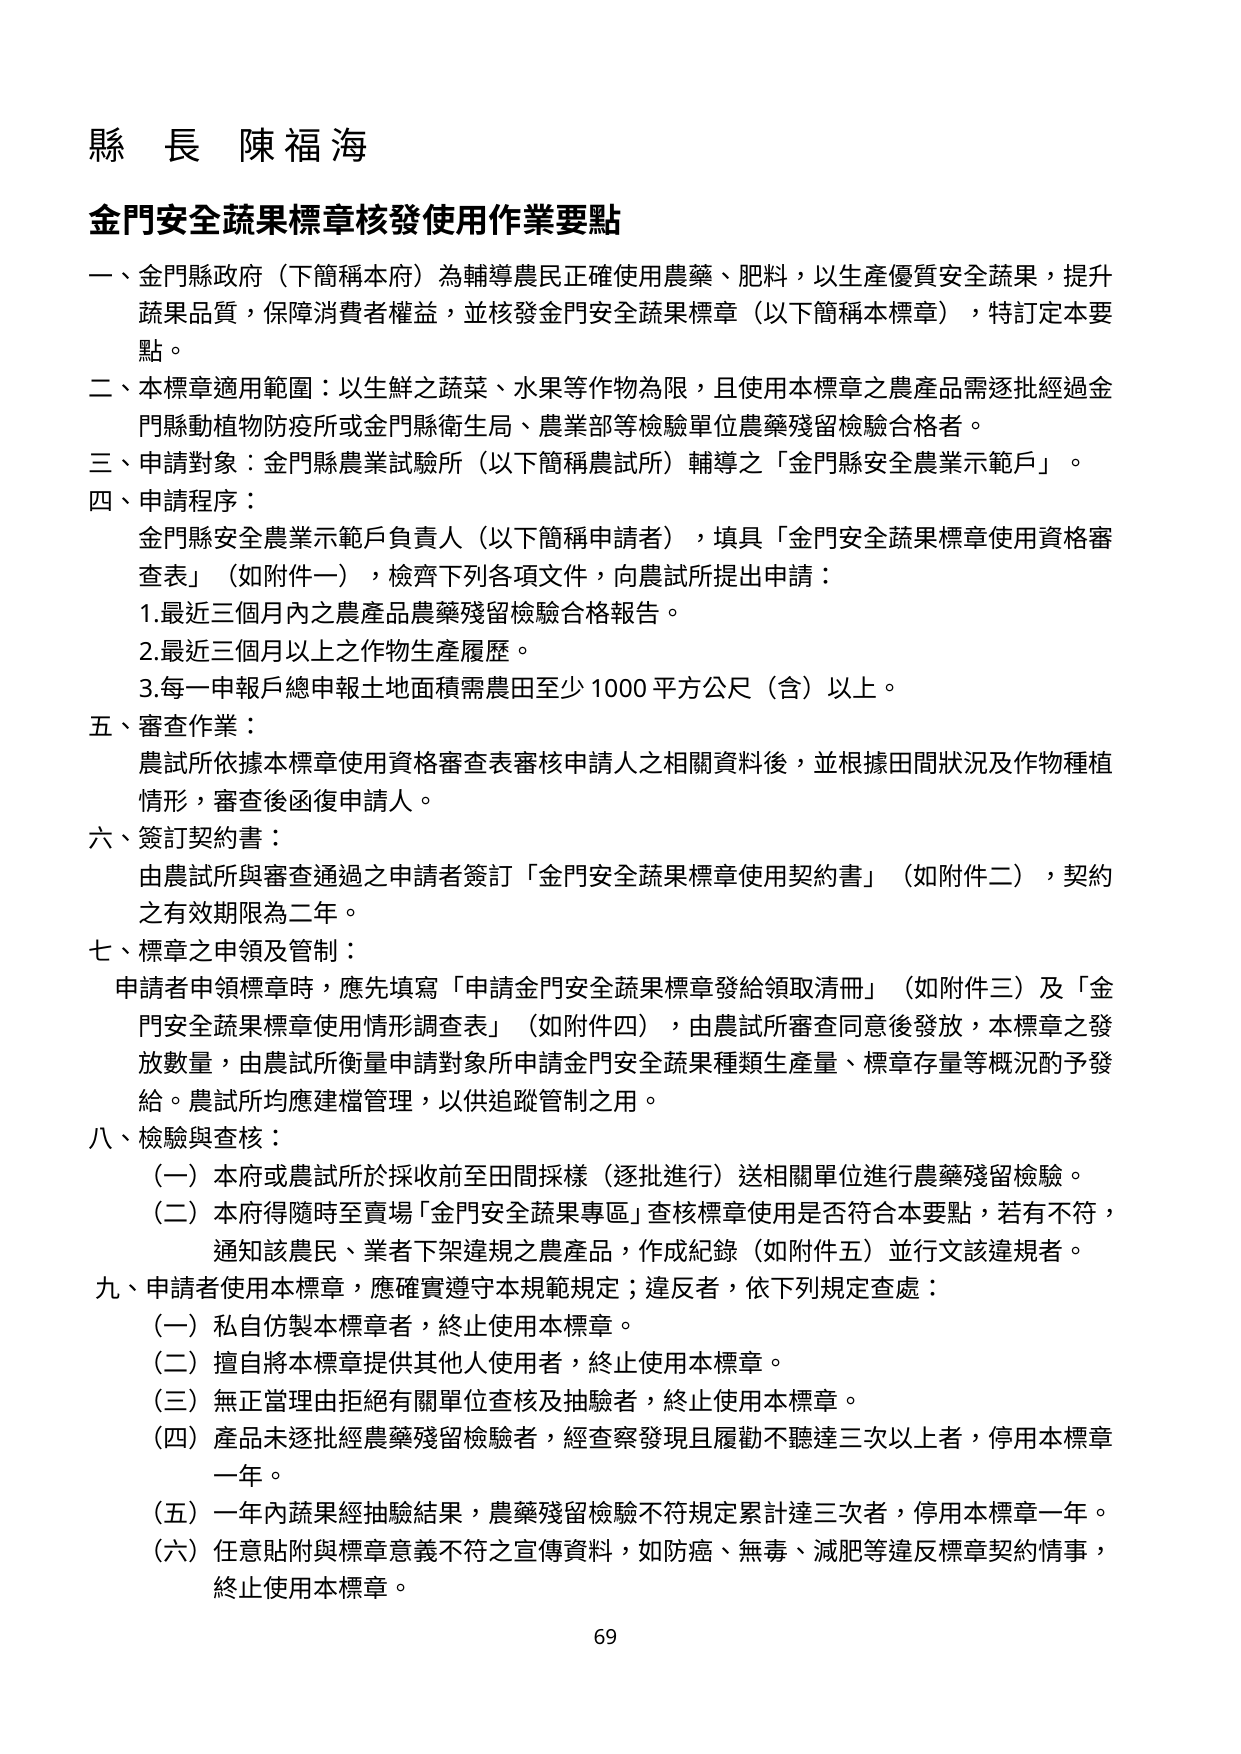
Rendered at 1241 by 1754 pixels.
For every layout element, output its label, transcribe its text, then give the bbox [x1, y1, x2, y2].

text （二）擅自將本標章提供其他人使用者，終止使用本標章。 [89, 1343, 1122, 1380]
text 給。農試所均應建檔管理，以供追蹤管制之用。 [89, 1080, 1122, 1118]
text 3.每一申報戶總申報土地面積需農田至少1000平方公尺（含）以上。 [89, 668, 1122, 705]
text 七、標章之申領及管制： [89, 930, 1122, 968]
text 一年。 [89, 1455, 1122, 1493]
text 蔬果品質，保障消費者權益，並核發金門安全蔬果標章（以下簡稱本標章），特訂定本要 [89, 293, 1122, 330]
text 六、簽訂契約書： [89, 818, 1122, 855]
text 點。 [89, 330, 1122, 368]
text 終止使用本標章。 [89, 1568, 1122, 1605]
text （一）私自仿製本標章者，終止使用本標章。 [89, 1305, 1122, 1343]
text 金門縣安全農業示範戶負責人（以下簡稱申請者），填具「金門安全蔬果標章使用資格審 [89, 518, 1122, 555]
text 農試所依據本標章使用資格審查表審核申請人之相關資料後，並根據田間狀況及作物種植 [89, 743, 1122, 780]
text （四）產品未逐批經農藥殘留檢驗者，經查察發現且履勸不聽達三次以上者，停用本標章 [89, 1418, 1122, 1455]
text 查表」（如附件一），檢齊下列各項文件，向農試所提出申請： [89, 555, 1122, 593]
text 1.最近三個月內之農產品農藥殘留檢驗合格報告。 [89, 593, 1122, 630]
text 八、檢驗與查核： [89, 1118, 1122, 1155]
text 三、申請對象︰金門縣農業試驗所（以下簡稱農試所）輔導之「金門縣安全農業示範戶」。 [89, 443, 1122, 480]
text 九、申請者使用本標章，應確實遵守本規範規定；違反者，依下列規定查處： [89, 1268, 1122, 1305]
text 五、審查作業： [89, 705, 1122, 743]
text 由農試所與審查通過之申請者簽訂「金門安全蔬果標章使用契約書」（如附件二），契約 [89, 855, 1122, 893]
text 2.最近三個月以上之作物生產履歷。 [89, 630, 1122, 668]
text 一、金門縣政府（下簡稱本府）為輔導農民正確使用農藥、肥料，以生產優質安全蔬果，提升 [89, 255, 1122, 293]
text 放數量，由農試所衡量申請對象所申請金門安全蔬果種類生產量、標章存量等概況酌予發 [89, 1043, 1122, 1080]
text （五）一年內蔬果經抽驗結果，農藥殘留檢驗不符規定累計達三次者，停用本標章一年。 [89, 1493, 1122, 1530]
text 金門安全蔬果標章核發使用作業要點 [89, 180, 1122, 255]
text 之有效期限為二年。 [89, 893, 1122, 930]
text 門安全蔬果標章使用情形調查表」（如附件四），由農試所審查同意後發放，本標章之發 [89, 1005, 1122, 1043]
text 通知該農民、業者下架違規之農產品，作成紀錄（如附件五）並行文該違規者。 [89, 1230, 1122, 1268]
text （三）無正當理由拒絕有關單位查核及抽驗者，終止使用本標章。 [89, 1380, 1122, 1418]
text （一）本府或農試所於採收前至田間採樣（逐批進行）送相關單位進行農藥殘留檢驗。 [89, 1155, 1122, 1193]
text 四、申請程序： [89, 480, 1122, 518]
text 縣 長 陳 福 海 [89, 105, 1122, 180]
text 二、本標章適用範圍：以生鮮之蔬菜、水果等作物為限，且使用本標章之農產品需逐批經過金 [89, 368, 1122, 405]
text （二）本府得隨時至賣場「金門安全蔬果專區」查核標章使用是否符合本要點，若有不符， [89, 1193, 1122, 1230]
text 情形，審查後函復申請人。 [89, 780, 1122, 818]
text 申請者申領標章時，應先填寫「申請金門安全蔬果標章發給領取清冊」（如附件三）及「金 [89, 968, 1122, 1005]
text 門縣動植物防疫所或金門縣衛生局、農業部等檢驗單位農藥殘留檢驗合格者。 [89, 405, 1122, 443]
text （六）任意貼附與標章意義不符之宣傳資料，如防癌、無毒、減肥等違反標章契約情事， [89, 1530, 1122, 1568]
